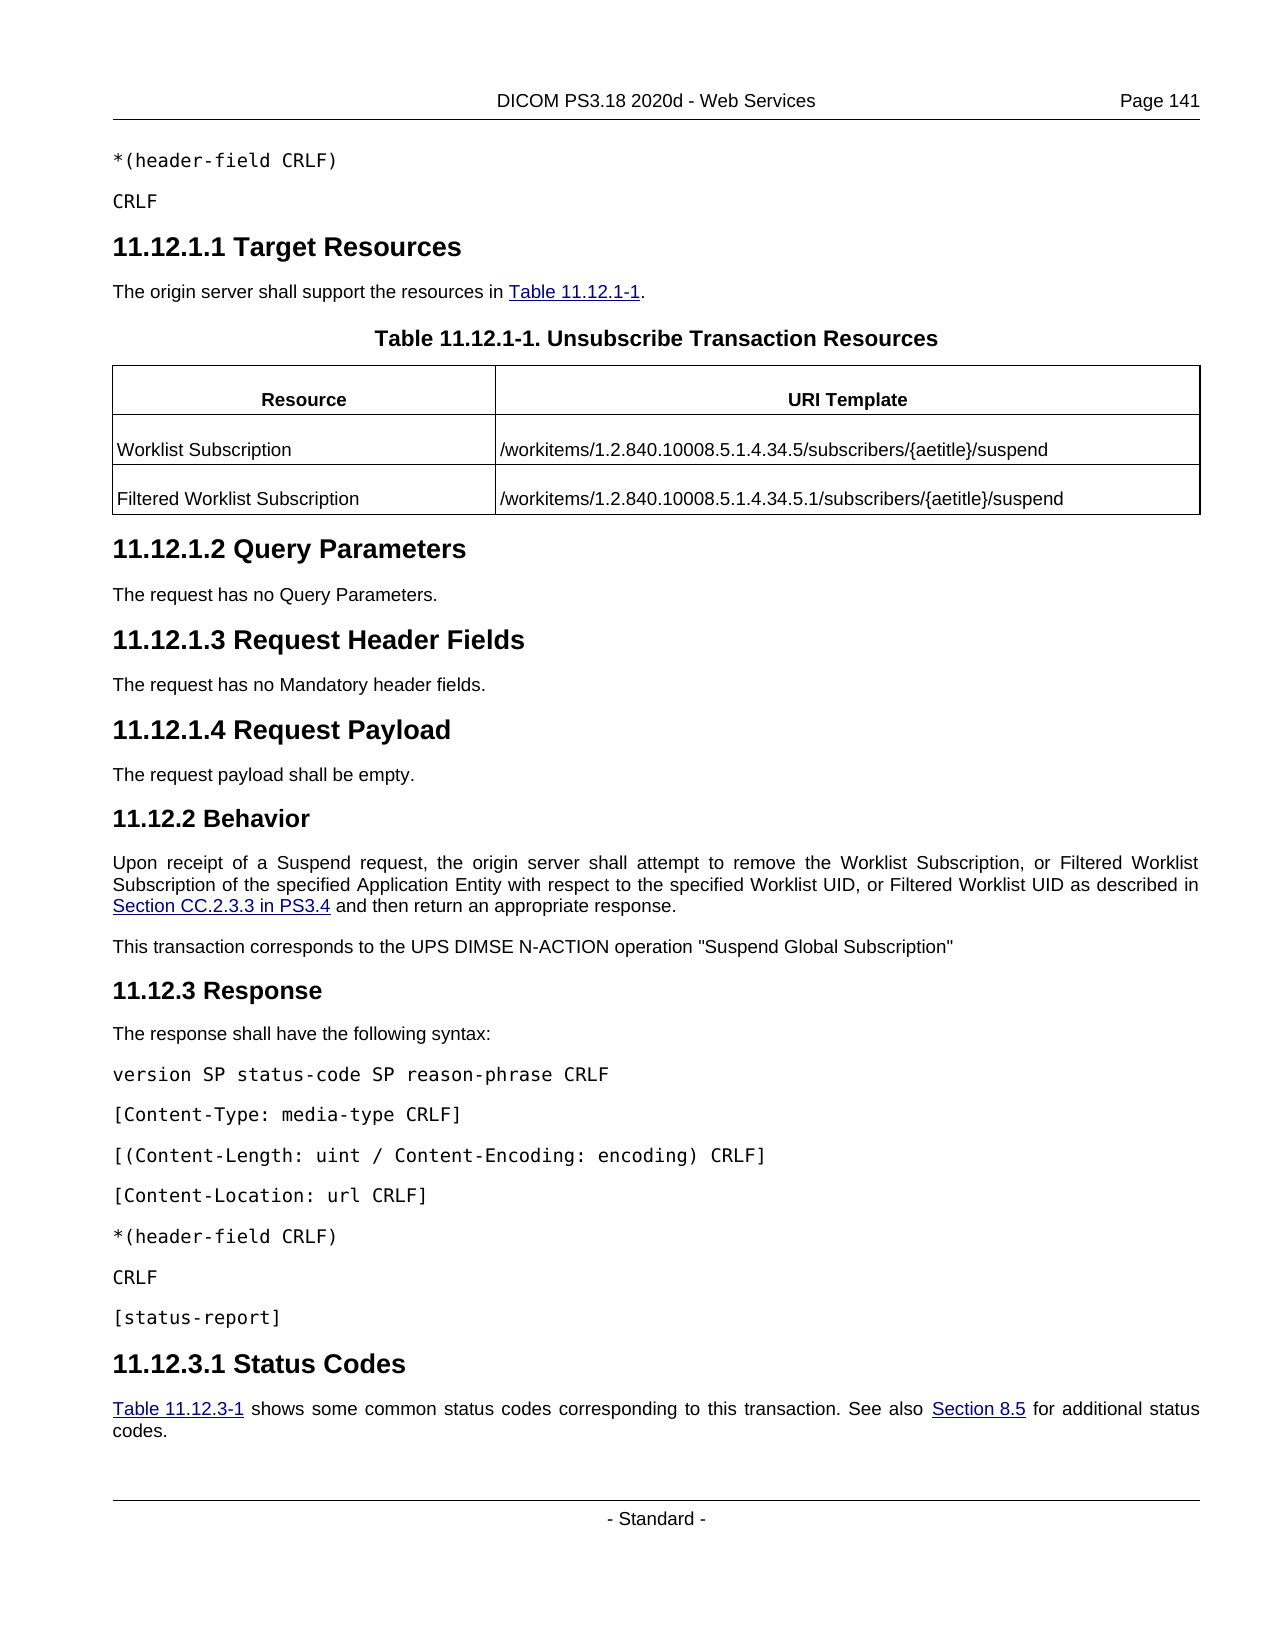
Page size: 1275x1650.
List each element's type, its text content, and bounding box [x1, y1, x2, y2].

table_cell Worklist Subscription [113, 415, 495, 464]
text 11.12.1.4 Request Payload [112, 714, 1200, 745]
text *(header-field CRLF) [112, 150, 1200, 172]
text [Content-Type: media-type CRLF] [112, 1104, 1200, 1126]
text The request has no Mandatory header fields. [112, 674, 1200, 695]
text [Content-Location: url CRLF] [112, 1185, 1200, 1207]
text Upon receipt of a Suspend request, the origin server shall attempt to remove the Worklist Subscription, or Filtered Worklist Subscription of the specified Application Entity with respect to the specified Worklist UID, or Filtered Worklist UID as described in Section CC.2.3.3 in PS3.4 and then return an appropriate response. [112, 852, 1200, 917]
text Table 11.12.3-1 shows some common status codes corresponding to this transaction. See also Section 8.5 for additional status codes. [112, 1398, 1200, 1441]
text [(Content-Length: uint / Content-Encoding: encoding) CRLF] [112, 1145, 1200, 1167]
table_cell Filtered Worklist Subscription [113, 465, 495, 514]
text 11.12.3 Response [112, 976, 1200, 1004]
text [status-report] [112, 1307, 1200, 1329]
text 11.12.1.3 Request Header Fields [112, 624, 1200, 655]
text 11.12.3.1 Status Codes [112, 1348, 1200, 1379]
text The origin server shall support the resources in Table 11.12.1-1. [112, 281, 1200, 303]
text This transaction corresponds to the UPS DIMSE N-ACTION operation "Suspend Global Subscription" [112, 935, 1200, 957]
text 11.12.1.2 Query Parameters [112, 533, 1200, 565]
text CRLF [112, 1267, 1200, 1288]
text CRLF [112, 191, 1200, 212]
text *(header-field CRLF) [112, 1226, 1200, 1248]
text version SP status-code SP reason-phrase CRLF [112, 1063, 1200, 1085]
table_cell /workitems/1.2.840.10008.5.1.4.34.5/subscribers/{aetitle}/suspend [496, 415, 1199, 464]
table_header Resource [113, 366, 495, 414]
table_cell /workitems/1.2.840.10008.5.1.4.34.5.1/subscribers/{aetitle}/suspend [496, 465, 1199, 514]
text 11.12.2 Behavior [112, 804, 1200, 833]
text Table 11.12.1-1. Unsubscribe Transaction Resources [112, 325, 1200, 351]
text The response shall have the following syntax: [112, 1023, 1200, 1045]
text The request has no Query Parameters. [112, 583, 1200, 605]
text The request payload shall be empty. [112, 764, 1200, 786]
text 11.12.1.1 Target Resources [112, 231, 1200, 262]
table_header URI Template [496, 366, 1199, 414]
